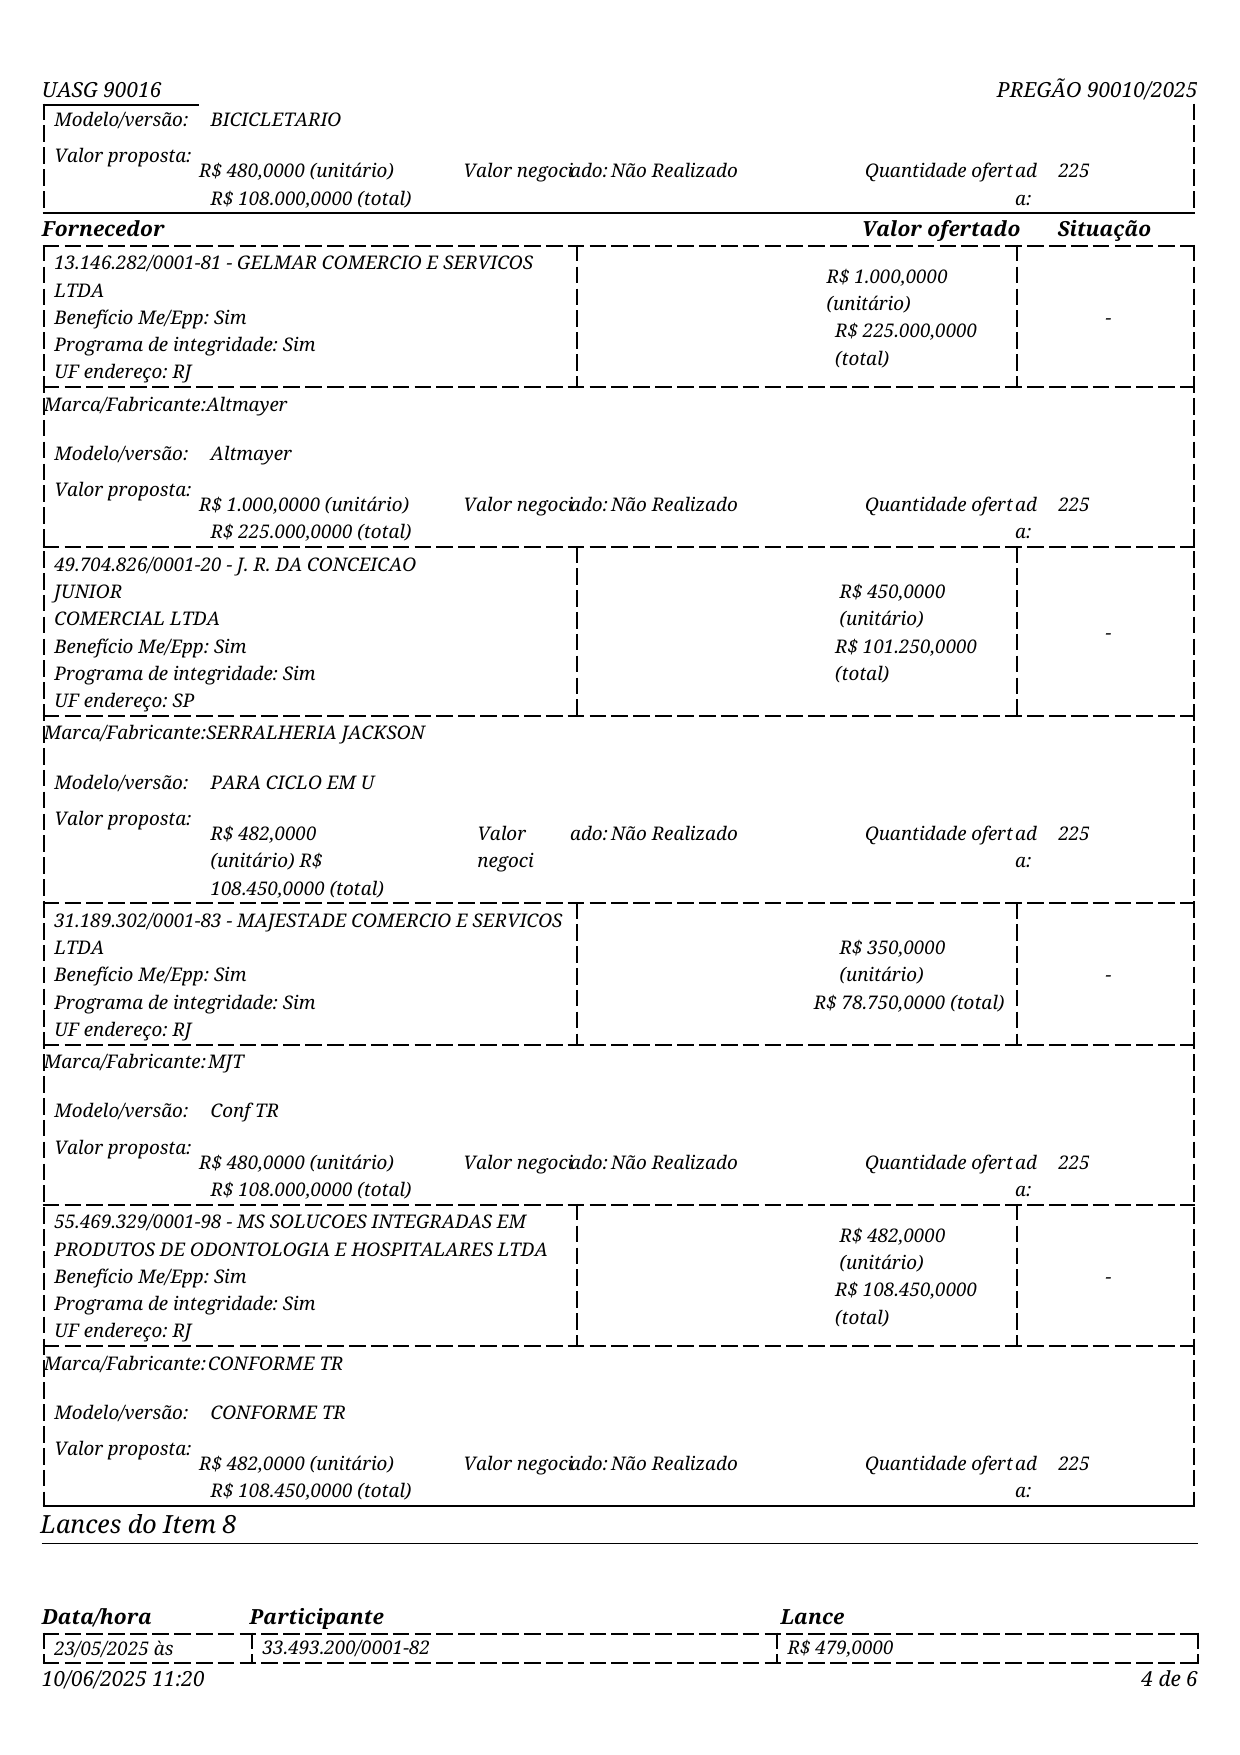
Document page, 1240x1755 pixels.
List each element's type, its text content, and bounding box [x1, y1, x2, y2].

table_cell R$ 482,0000 (unitário) R$ 108.450,0000 (total) [199, 815, 477, 902]
table_cell R$ 350,0000 (unitário) R$ 78.750,0000 (total) [788, 902, 1017, 1043]
table_cell [1101, 104, 1194, 153]
table_cell ado: Não Realizado [577, 153, 835, 212]
table_cell [1017, 766, 1101, 815]
table_cell [577, 438, 787, 487]
table_cell CONFORME TR [199, 1396, 577, 1446]
table_cell Quantidade ofert [788, 815, 1017, 902]
table_cell [1017, 386, 1101, 437]
table_cell R$ 480,0000 (unitário) Valor negoci R$ 108.000,0000 (total) [199, 1144, 577, 1204]
table_cell Quantidade ofert [788, 487, 1017, 546]
table_cell [788, 1044, 1017, 1095]
table_cell Quantidade ofert [788, 1446, 1017, 1505]
table_cell - [1101, 546, 1194, 715]
table_header R$ 1.000,0000 (unitário) R$ 225.000,0000 (total) [788, 245, 1017, 386]
table_cell R$ 480,0000 (unitário) Valor negoci R$ 108.000,0000 (total) [199, 153, 577, 212]
table_cell [1017, 715, 1101, 766]
table_cell Modelo/versão: Valor proposta: [44, 438, 199, 546]
table_cell [1101, 153, 1194, 212]
table_cell [788, 438, 1017, 487]
table_cell ada: [1017, 153, 1048, 212]
table_cell [577, 104, 835, 153]
table_cell 49.704.826/0001-20 - J. R. DA CONCEICAO JUNIOR COMERCIAL LTDA Benefício Me/Epp: Sim Programa de integridade: Sim UF endereço: SP [44, 546, 477, 715]
table_cell [577, 1044, 787, 1095]
text Fornecedor Valor ofertado Situação [42, 214, 1200, 243]
table_cell [1101, 487, 1194, 546]
table_cell 225 [1048, 1144, 1101, 1204]
table_cell [477, 715, 577, 766]
table_cell [577, 902, 787, 1043]
table_cell [1101, 1044, 1194, 1095]
table_cell [1101, 1144, 1194, 1204]
table_cell [1017, 1204, 1101, 1345]
table_cell [1101, 1396, 1194, 1446]
table_cell [577, 546, 787, 715]
table_cell ado: Não Realizado [577, 1446, 787, 1505]
table_cell R$ 482,0000 (unitário) R$ 108.450,0000 (total) [788, 1204, 1017, 1345]
table_cell [577, 1345, 787, 1396]
table_cell [1101, 386, 1194, 437]
table_cell Modelo/versão: Valor proposta: [44, 106, 199, 212]
table_cell [1101, 438, 1194, 487]
table_cell [1101, 1345, 1194, 1396]
text Data/hora Participante Lance [42, 1602, 1200, 1631]
table_cell [1017, 1345, 1101, 1396]
table_cell Modelo/versão: Valor proposta: [44, 1396, 199, 1505]
table_cell R$ 1.000,0000 (unitário) Valor negoci R$ 225.000,0000 (total) [199, 487, 577, 546]
table_cell BICICLETARIO [199, 104, 577, 153]
table_cell [788, 766, 1017, 815]
table_cell [1017, 104, 1101, 153]
table_header - [1101, 245, 1194, 386]
table_cell ada: [1017, 1446, 1048, 1505]
table_header 23/05/2025 às [44, 1633, 252, 1662]
table_cell 225 [1048, 487, 1101, 546]
table_cell [788, 386, 1017, 437]
table_cell [477, 766, 577, 815]
table_cell [788, 1396, 1017, 1446]
table_header R$ 479,0000 [777, 1633, 1198, 1662]
table_cell Modelo/versão: Valor proposta: [44, 766, 199, 902]
table_cell ada: [1017, 487, 1048, 546]
table_cell ada: [1017, 815, 1048, 902]
table_cell [788, 715, 1017, 766]
table_cell [1101, 815, 1194, 902]
table_cell [835, 104, 1017, 153]
table_cell [788, 1095, 1017, 1144]
table_cell - [1101, 902, 1194, 1043]
table_cell [477, 546, 577, 715]
table_cell [1101, 715, 1194, 766]
table_cell [1017, 438, 1101, 487]
table_cell [1017, 546, 1101, 715]
table_cell PARA CICLO EM U [199, 766, 477, 815]
table_cell ado: Não Realizado [577, 815, 787, 902]
text Lances do Item 8 [40, 1507, 1200, 1541]
table_cell 225 [1048, 153, 1101, 212]
table_cell 55.469.329/0001-98 - MS SOLUCOES INTEGRADAS EM PRODUTOS DE ODONTOLOGIA E HOSPITALARES LTDA Benefício Me/Epp: Sim Programa de integridade: Sim UF endereço: RJ [44, 1204, 577, 1345]
table_cell [1017, 1095, 1101, 1144]
table_cell [1017, 902, 1101, 1043]
table_cell Marca/Fabricante: CONFORME TR [44, 1345, 577, 1396]
table_cell [577, 386, 787, 437]
table_cell Valor negoci [477, 815, 577, 902]
table_cell 225 [1048, 815, 1101, 902]
table_cell 225 [1048, 1446, 1101, 1505]
table_header 33.493.200/0001-82 [252, 1633, 777, 1662]
table_cell R$ 482,0000 (unitário) Valor negoci R$ 108.450,0000 (total) [199, 1446, 577, 1505]
table_cell [788, 1345, 1017, 1396]
table_cell R$ 450,0000 (unitário) R$ 101.250,0000 (total) [788, 546, 1017, 715]
table_cell Quantidade ofert [835, 153, 1017, 212]
table_cell [577, 1204, 787, 1345]
table_cell Quantidade ofert [788, 1144, 1017, 1204]
table_cell [1101, 1446, 1194, 1505]
table_cell 31.189.302/0001-83 - MAJESTADE COMERCIO E SERVICOS LTDA Benefício Me/Epp: Sim Programa de integridade: Sim UF endereço: RJ [44, 902, 577, 1043]
table_cell ado: Não Realizado [577, 487, 787, 546]
table_cell ada: [1017, 1144, 1048, 1204]
table_cell Altmayer [199, 438, 577, 487]
table_cell - [1101, 1204, 1194, 1345]
table_header 13.146.282/0001-81 - GELMAR COMERCIO E SERVICOS LTDA Benefício Me/Epp: Sim Programa de integridade: Sim UF endereço: RJ [44, 245, 577, 386]
table_cell Modelo/versão: Valor proposta: [44, 1095, 199, 1204]
table_header [577, 245, 787, 386]
table_cell Marca/Fabricante: SERRALHERIA JACKSON [44, 715, 477, 766]
table_cell ado: Não Realizado [577, 1144, 787, 1204]
table_cell Marca/Fabricante: MJT [44, 1044, 577, 1095]
table_cell [1017, 1044, 1101, 1095]
table_cell Marca/Fabricante: Altmayer [44, 386, 577, 437]
table_cell [1101, 766, 1194, 815]
table_cell [577, 1095, 787, 1144]
table_cell [577, 1396, 787, 1446]
table_cell [1017, 1396, 1101, 1446]
table_cell [577, 766, 787, 815]
table_cell Conf TR [199, 1095, 577, 1144]
table_cell [577, 715, 787, 766]
table_header [1017, 245, 1101, 386]
table_cell [1101, 1095, 1194, 1144]
